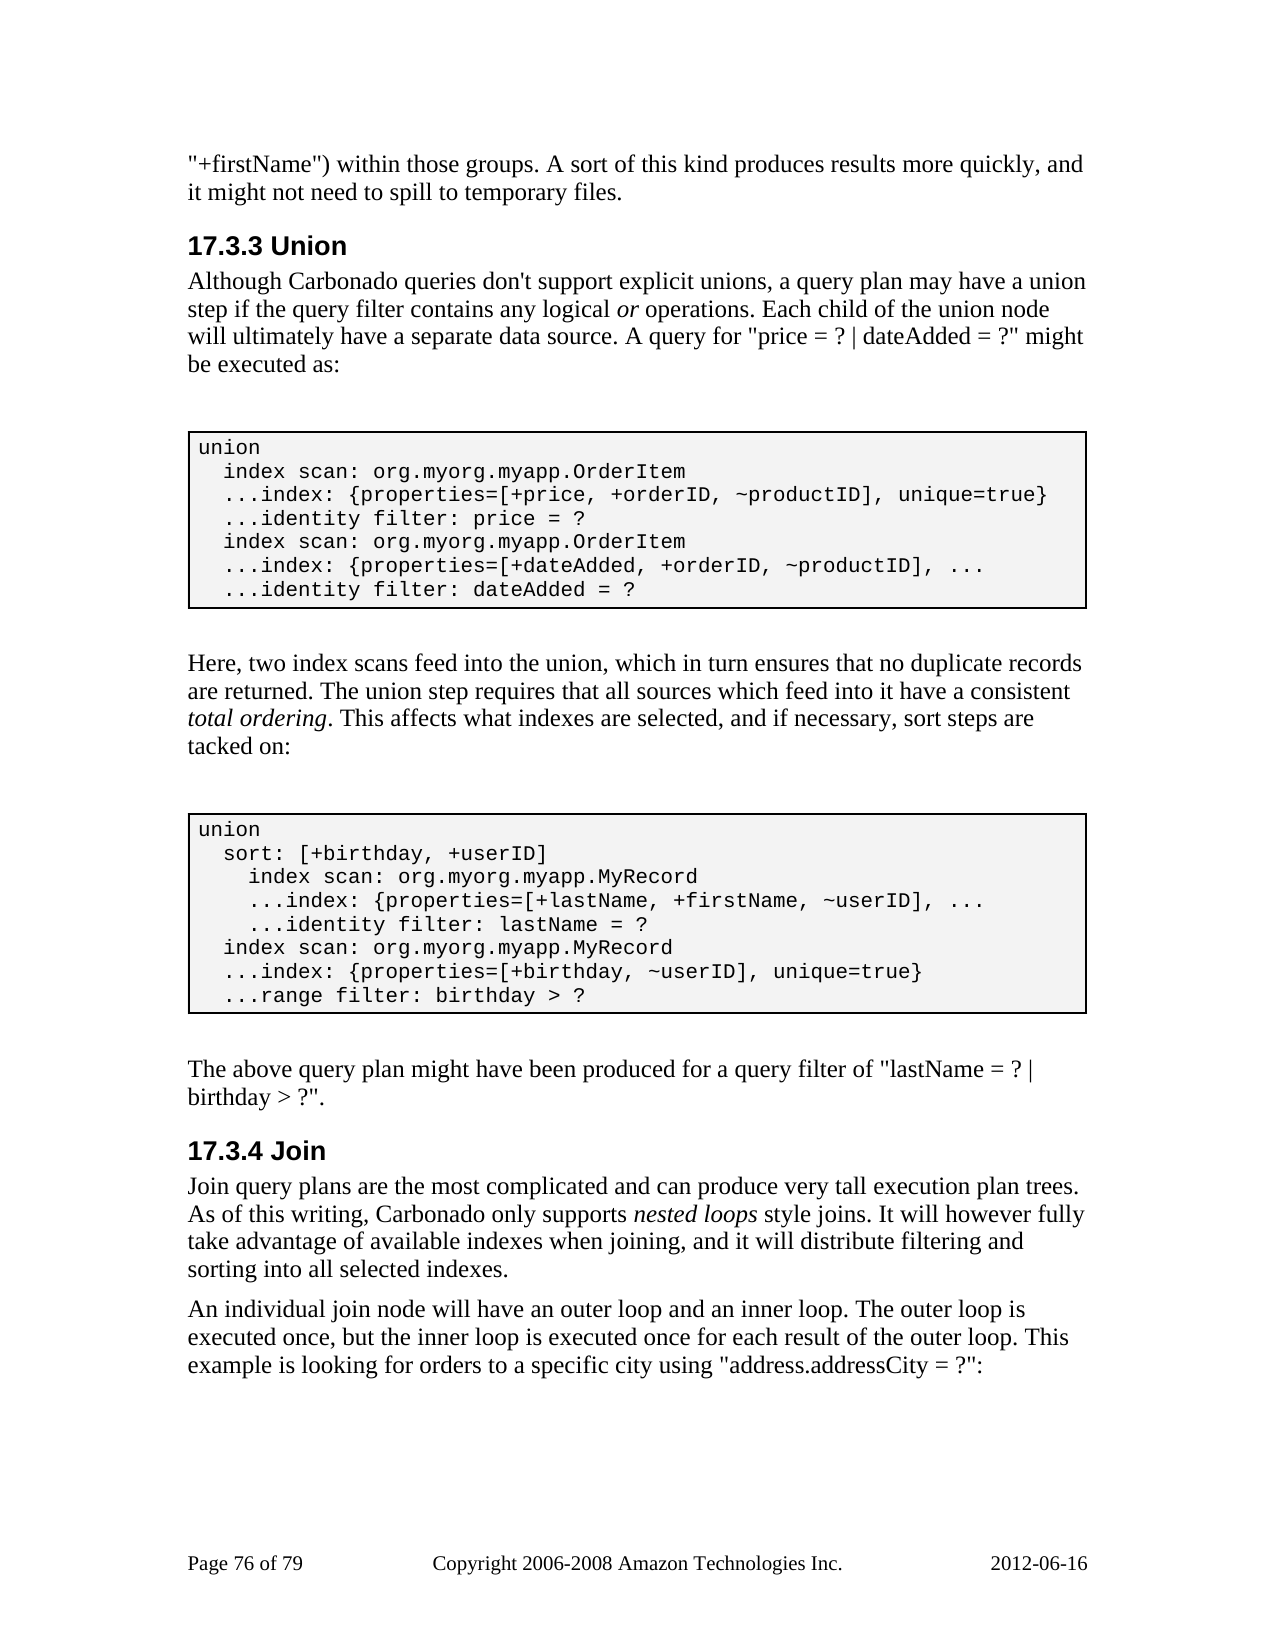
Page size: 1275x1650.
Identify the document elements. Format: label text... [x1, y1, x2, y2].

text union sort: [+birthday, +userID] index scan: org.myorg.myapp.MyRecord ...index: {properties=[+lastName, +firstName, ~userID], ... ...identity filter: lastName = ? index scan: org.myorg.myapp.MyRecord ...index: {properties=[+birthday, ~userID], unique=true} ...range filter: birthday > ? [190, 815, 1085, 1012]
text An individual join node will have an outer loop and an inner loop. The outer loop is executed once, but the inner loop is executed once for each result of the outer loop. This example is looking for orders to a specific city using "address.addressCity = ?": [187, 1295, 1087, 1378]
text The above query plan might have been produced for a query filter of "lastName = ? | birthday > ?". [187, 1055, 1087, 1110]
subtitle Join [187, 1135, 1087, 1166]
subtitle Union [187, 230, 1087, 261]
text Join query plans are the most complicated and can produce very tall execution plan trees. As of this writing, Carbonado only supports nested loops style joins. It will however fully take advantage of available indexes when joining, and it will distribute filtering and sorting into all selected indexes. [187, 1172, 1087, 1283]
text Here, two index scans feed into the union, which in turn ensures that no duplicate records are returned. The union step requires that all sources which feed into it have a consistent total ordering. This affects what indexes are selected, and if necessary, sort steps are tacked on: [187, 649, 1087, 760]
text "+firstName") within those groups. A sort of this kind produces results more quickly, and it might not need to spill to temporary files. [187, 150, 1087, 205]
text union index scan: org.myorg.myapp.OrderItem ...index: {properties=[+price, +orderID, ~productID], unique=true} ...identity filter: price = ? index scan: org.myorg.myapp.OrderItem ...index: {properties=[+dateAdded, +orderID, ~productID], ... ...identity filter: dateAdded = ? [190, 433, 1085, 607]
text Although Carbonado queries don't support explicit unions, a query plan may have a union step if the query filter contains any logical or operations. Each child of the union node will ultimately have a separate data source. A query for "price = ? | dateAdded = ?" might be executed as: [187, 267, 1087, 378]
